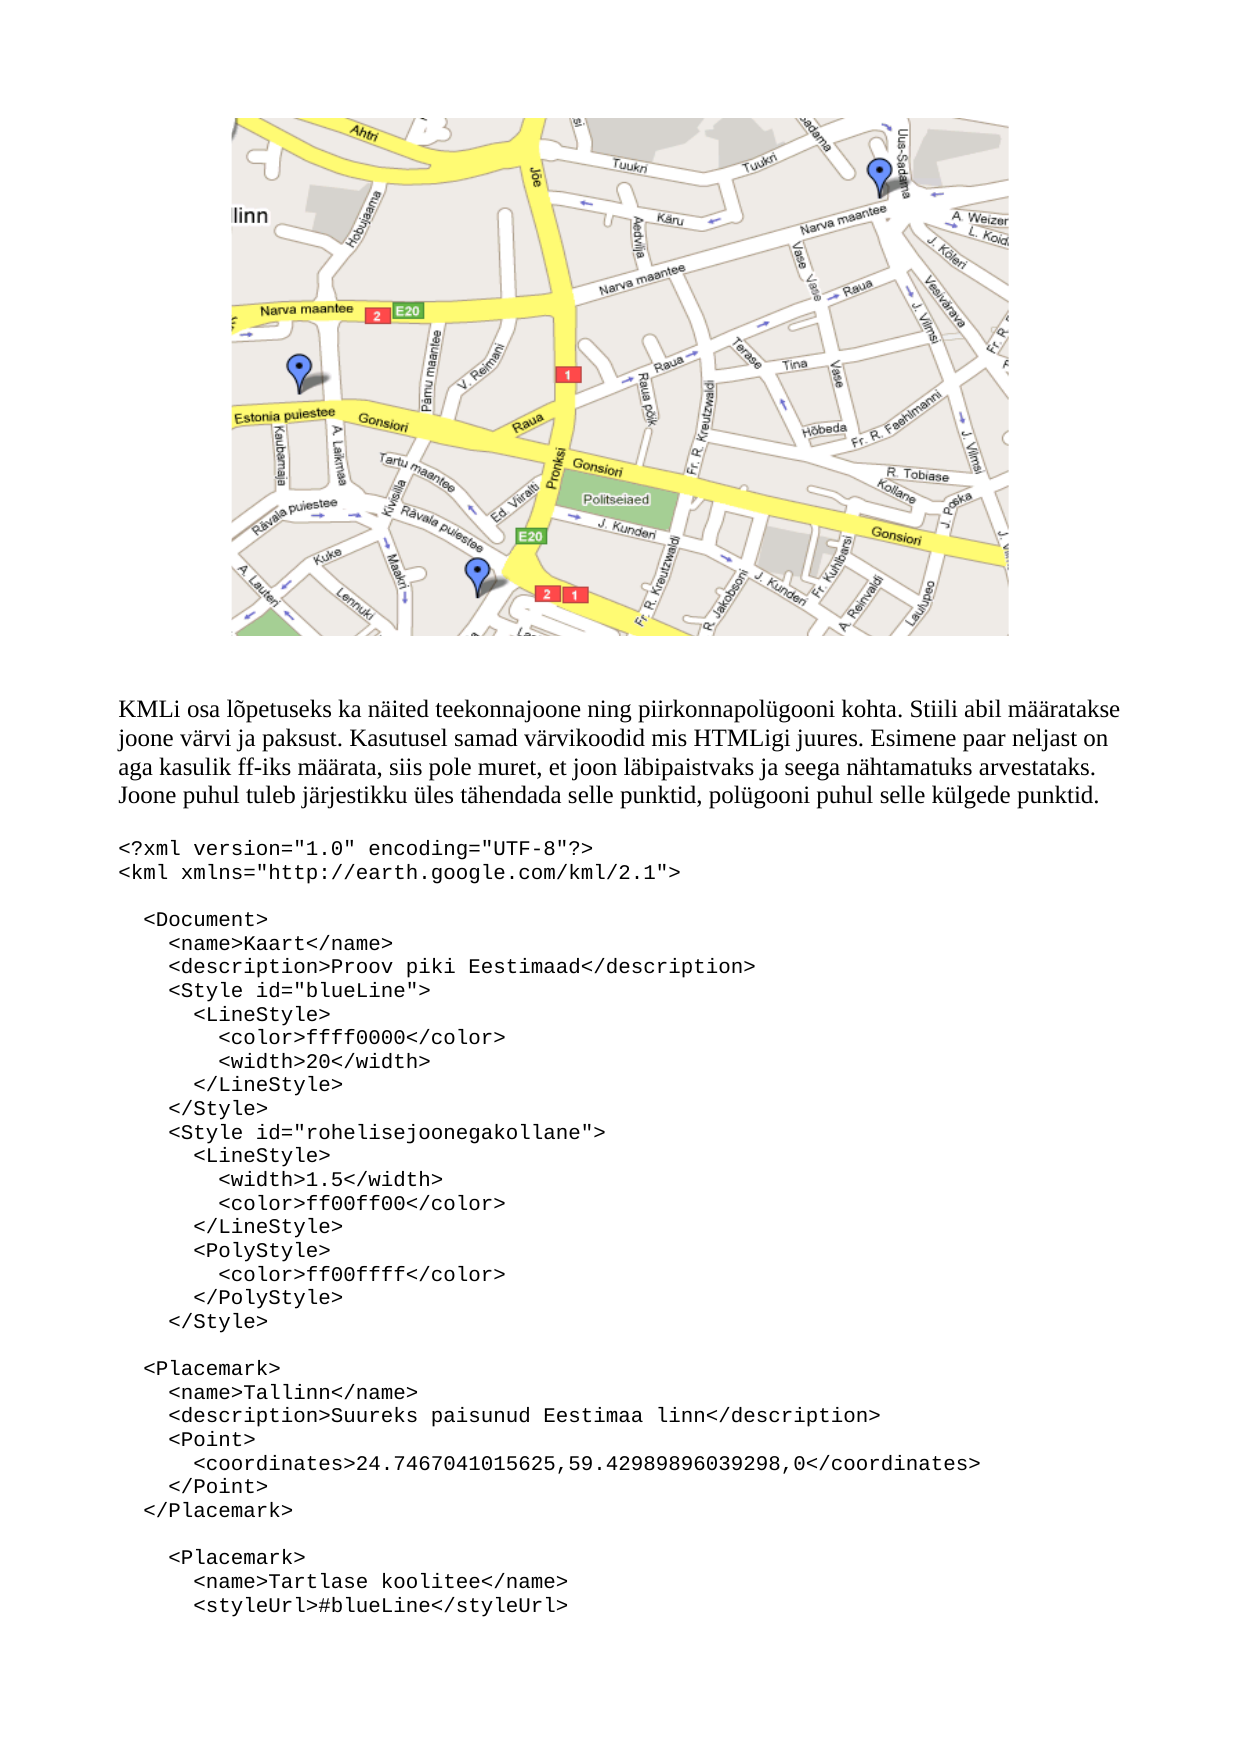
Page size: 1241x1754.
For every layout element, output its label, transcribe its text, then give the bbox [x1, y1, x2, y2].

text </PolyStyle> [118, 1287, 1122, 1311]
text </Style> [118, 1098, 1122, 1122]
text <Placemark> [118, 1547, 1122, 1571]
text <name>Kaart</name> [118, 933, 1122, 956]
text </Point> [118, 1476, 1122, 1500]
text <width>1.5</width> [118, 1169, 1122, 1193]
text <coordinates>24.7467041015625,59.42989896039298,0</coordinates> [118, 1453, 1122, 1476]
text <styleUrl>#blueLine</styleUrl> [118, 1595, 1122, 1618]
text <Style id="blueLine"> [118, 980, 1122, 1003]
text <color>ff00ff00</color> [118, 1193, 1122, 1216]
text <Style id="rohelisejoonegakollane"> [118, 1122, 1122, 1145]
text <description>Proov piki Eestimaad</description> [118, 956, 1122, 980]
text <PolyStyle> [118, 1240, 1122, 1264]
text <name>Tartlase koolitee</name> [118, 1571, 1122, 1595]
text <?xml version="1.0" encoding="UTF-8"?> [118, 838, 1122, 862]
text <name>Tallinn</name> [118, 1382, 1122, 1406]
text <LineStyle> [118, 1145, 1122, 1169]
text KMLi osa lõpetuseks ka näited teekonnajoone ning piirkonnapolügooni kohta. Stiili abil määratakse joone värvi ja paksust. Kasutusel samad värvikoodid mis HTMLigi juures. Esimene paar neljast on aga kasulik ff-iks määrata, siis pole muret, et joon läbipaistvaks ja seega nähtamatuks arvestataks. Joone puhul tuleb järjestikku üles tähendada selle punktid, polügooni puhul selle külgede punktid. [118, 694, 1122, 809]
text </Style> [118, 1311, 1122, 1334]
text <description>Suureks paisunud Eestimaa linn</description> [118, 1406, 1122, 1429]
text </LineStyle> [118, 1216, 1122, 1240]
text <Document> [118, 909, 1122, 933]
text <color>ff00ffff</color> [118, 1264, 1122, 1287]
text </Placemark> [118, 1500, 1122, 1524]
text <color>ffff0000</color> [118, 1027, 1122, 1051]
text <Point> [118, 1429, 1122, 1453]
text <width>20</width> [118, 1051, 1122, 1074]
text <Placemark> [118, 1358, 1122, 1382]
text <kml xmlns="http://earth.google.com/kml/2.1"> [118, 862, 1122, 885]
text </LineStyle> [118, 1074, 1122, 1098]
text <LineStyle> [118, 1003, 1122, 1027]
